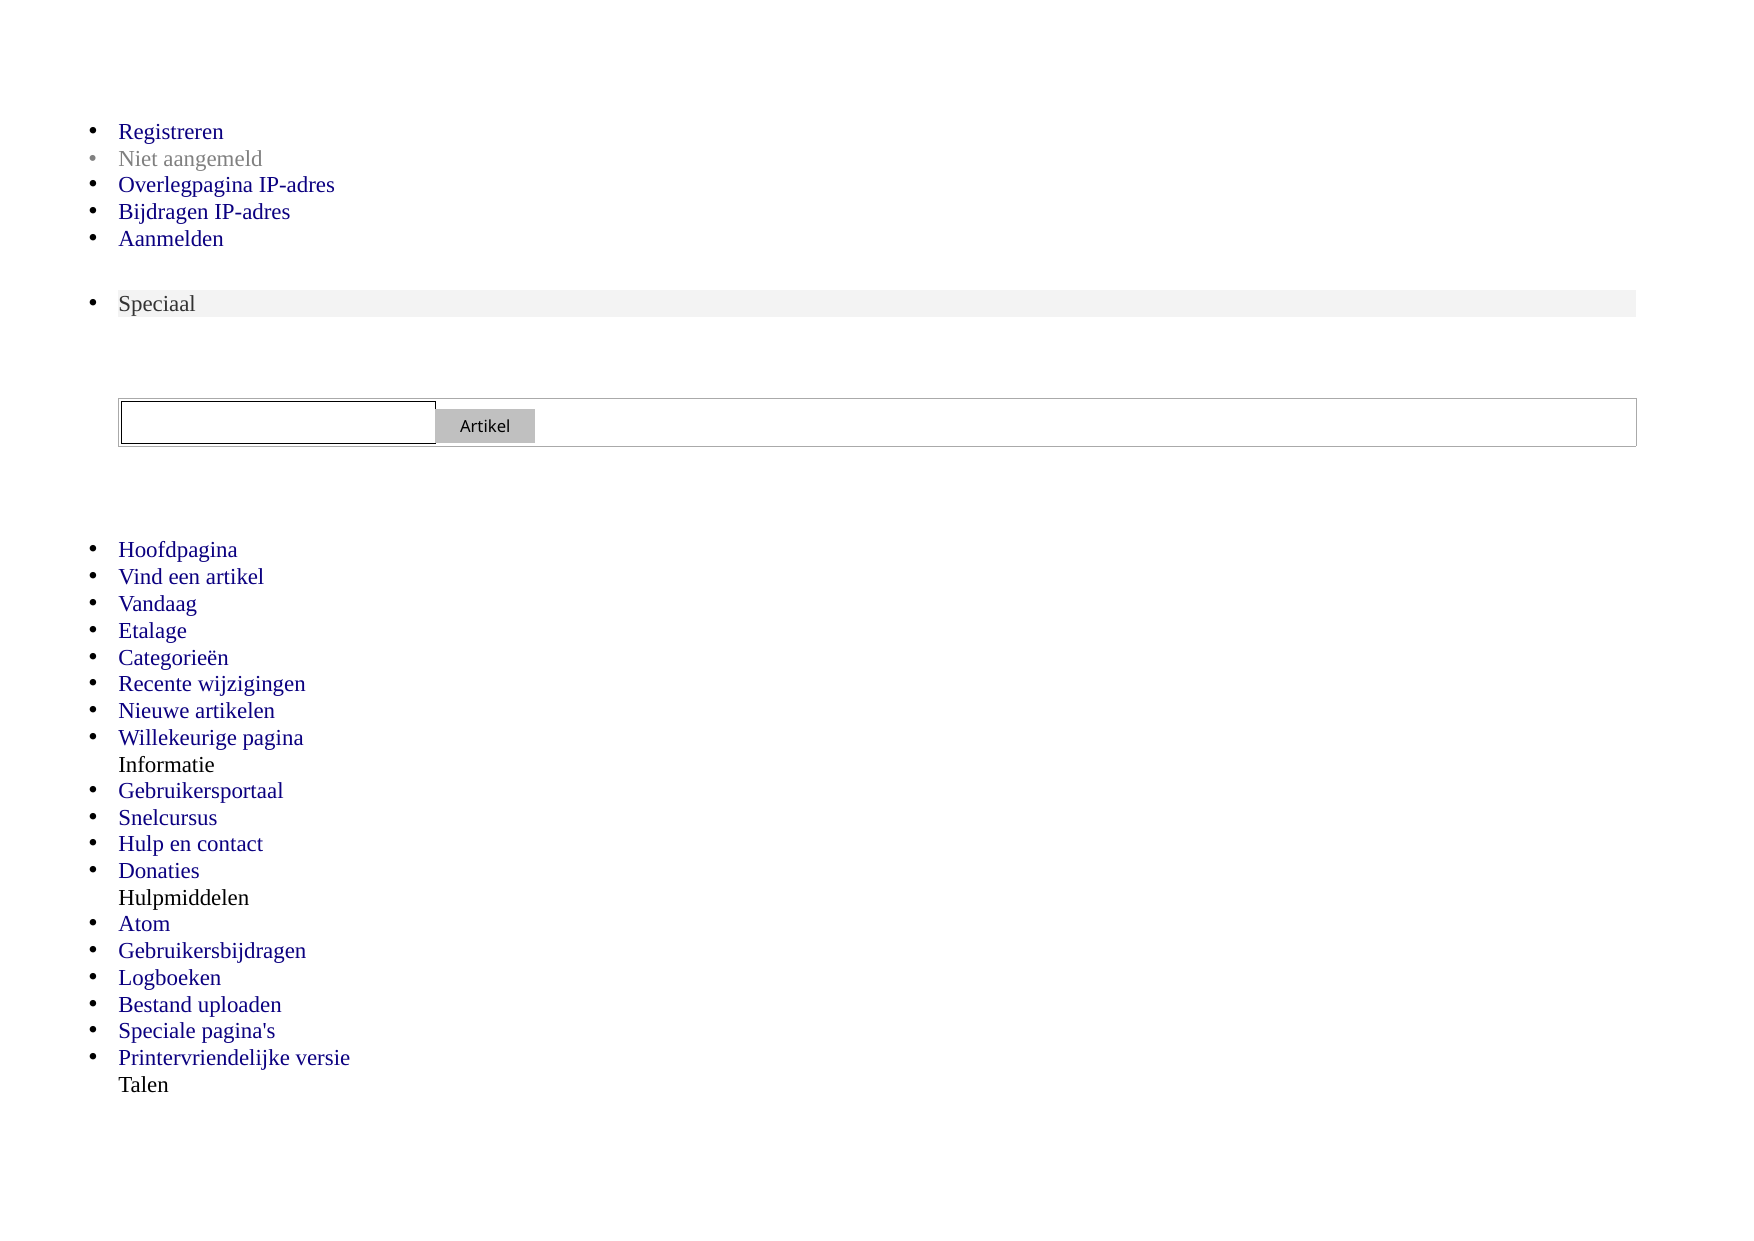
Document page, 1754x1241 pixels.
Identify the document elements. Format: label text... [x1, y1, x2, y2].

list Bestand uploaden [118, 991, 1636, 1017]
list Vandaag [118, 590, 1636, 617]
list Hulp en contact [118, 831, 1636, 857]
list Snelcursus [118, 804, 1636, 831]
list Speciaal [118, 290, 1636, 317]
list Etalage [118, 617, 1636, 643]
list Nieuwe artikelen [118, 697, 1636, 724]
list Willekeurige pagina [118, 724, 1636, 751]
list Vind een artikel [118, 563, 1636, 590]
list Hoofdpagina [118, 536, 1636, 563]
list Donaties [118, 857, 1636, 884]
list Categorieën [118, 643, 1636, 670]
list Gebruikersbijdragen [118, 937, 1636, 964]
list Gebruikersportaal [118, 777, 1636, 804]
list Atom [118, 910, 1636, 937]
list Speciale pagina's [118, 1017, 1636, 1044]
list Registreren [118, 118, 1636, 145]
subtitle Hulpmiddelen [118, 884, 1636, 910]
subtitle Talen [118, 1071, 1636, 1104]
list Aanmelden [118, 225, 1636, 252]
list Niet aangemeld [118, 145, 1636, 171]
list Printervriendelijke versie [118, 1044, 1636, 1071]
list Recente wijzigingen [118, 670, 1636, 697]
list Logboeken [118, 964, 1636, 991]
list Overlegpagina IP-adres [118, 171, 1636, 198]
subtitle Informatie [118, 751, 1636, 777]
list Bijdragen IP-adres [118, 198, 1636, 225]
